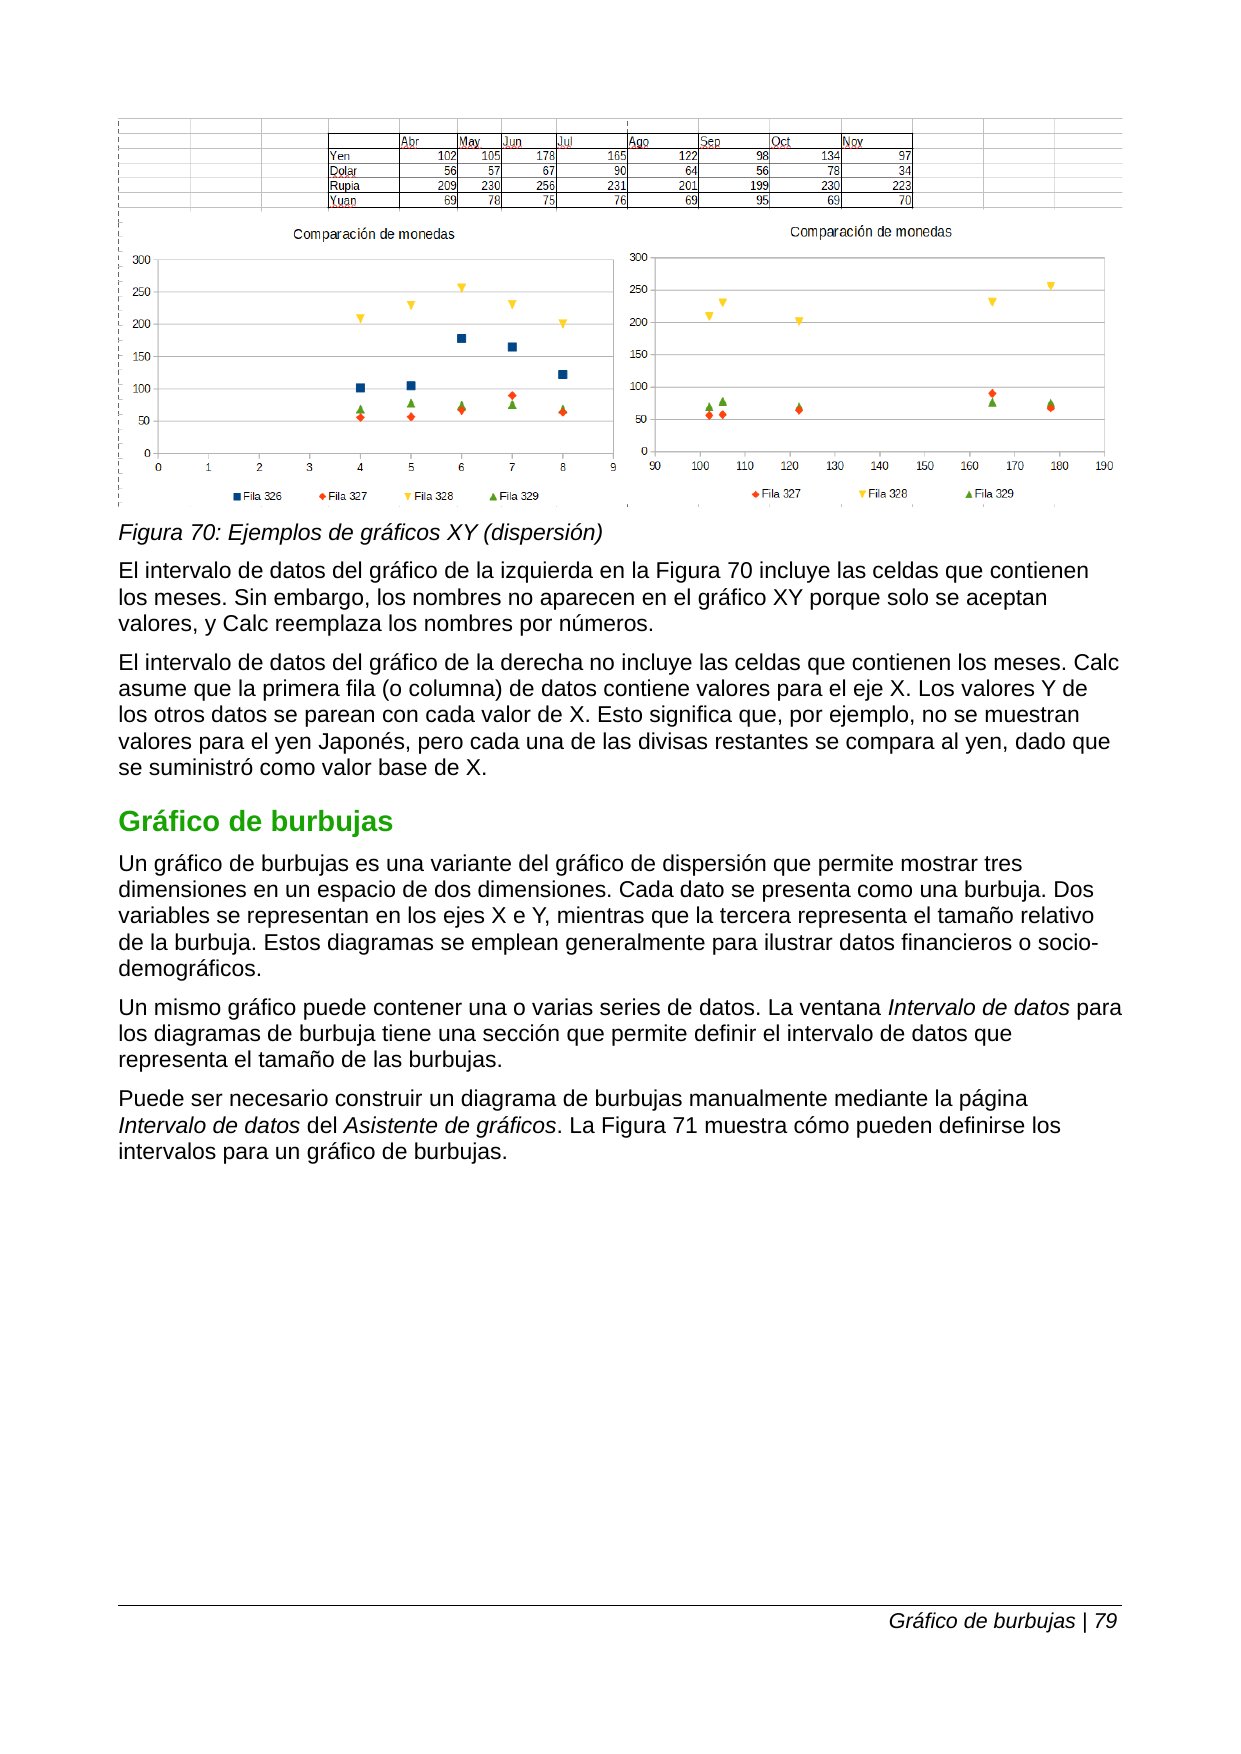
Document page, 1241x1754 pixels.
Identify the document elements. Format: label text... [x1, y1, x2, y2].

text Un gráfico de burbujas es una variante del gráfico de dispersión que permite mostrar tres dimensiones en un espacio de dos dimensiones. Cada dato se presenta como una burbuja. Dos variables se representan en los ejes X e Y, mientras que la tercera representa el tamaño relativo de la burbuja. Estos diagramas se emplean generalmente para ilustrar datos financieros o socio-demográficos. [118, 849, 1122, 981]
text El intervalo de datos del gráfico de la izquierda en la Figura 70 incluye las celdas que contienen los meses. Sin embargo, los nombres no aparecen en el gráfico XY porque solo se aceptan valores, y Calc reemplaza los nombres por números. [118, 557, 1122, 636]
text Figura 70: Ejemplos de gráficos XY (dispersión) [118, 519, 1122, 545]
subtitle Gráfico de burbujas [118, 804, 1122, 838]
text El intervalo de datos del gráfico de la derecha no incluye las celdas que contienen los meses. Calc asume que la primera fila (o columna) de datos contiene valores para el eje X. Los valores Y de los otros datos se parean con cada valor de X. Esto significa que, por ejemplo, no se muestran valores para el yen Japonés, pero cada una de las divisas restantes se compara al yen, dado que se suministró como valor base de X. [118, 649, 1122, 781]
picture [118, 118, 1123, 507]
text Puede ser necesario construir un diagrama de burbujas manualmente mediante la página Intervalo de datos del Asistente de gráficos. La Figura 71 muestra cómo pueden definirse los intervalos para un gráfico de burbujas. [118, 1085, 1122, 1164]
text Un mismo gráfico puede contener una o varias series de datos. La ventana Intervalo de datos para los diagramas de burbuja tiene una sección que permite definir el intervalo de datos que representa el tamaño de las burbujas. [118, 994, 1122, 1073]
